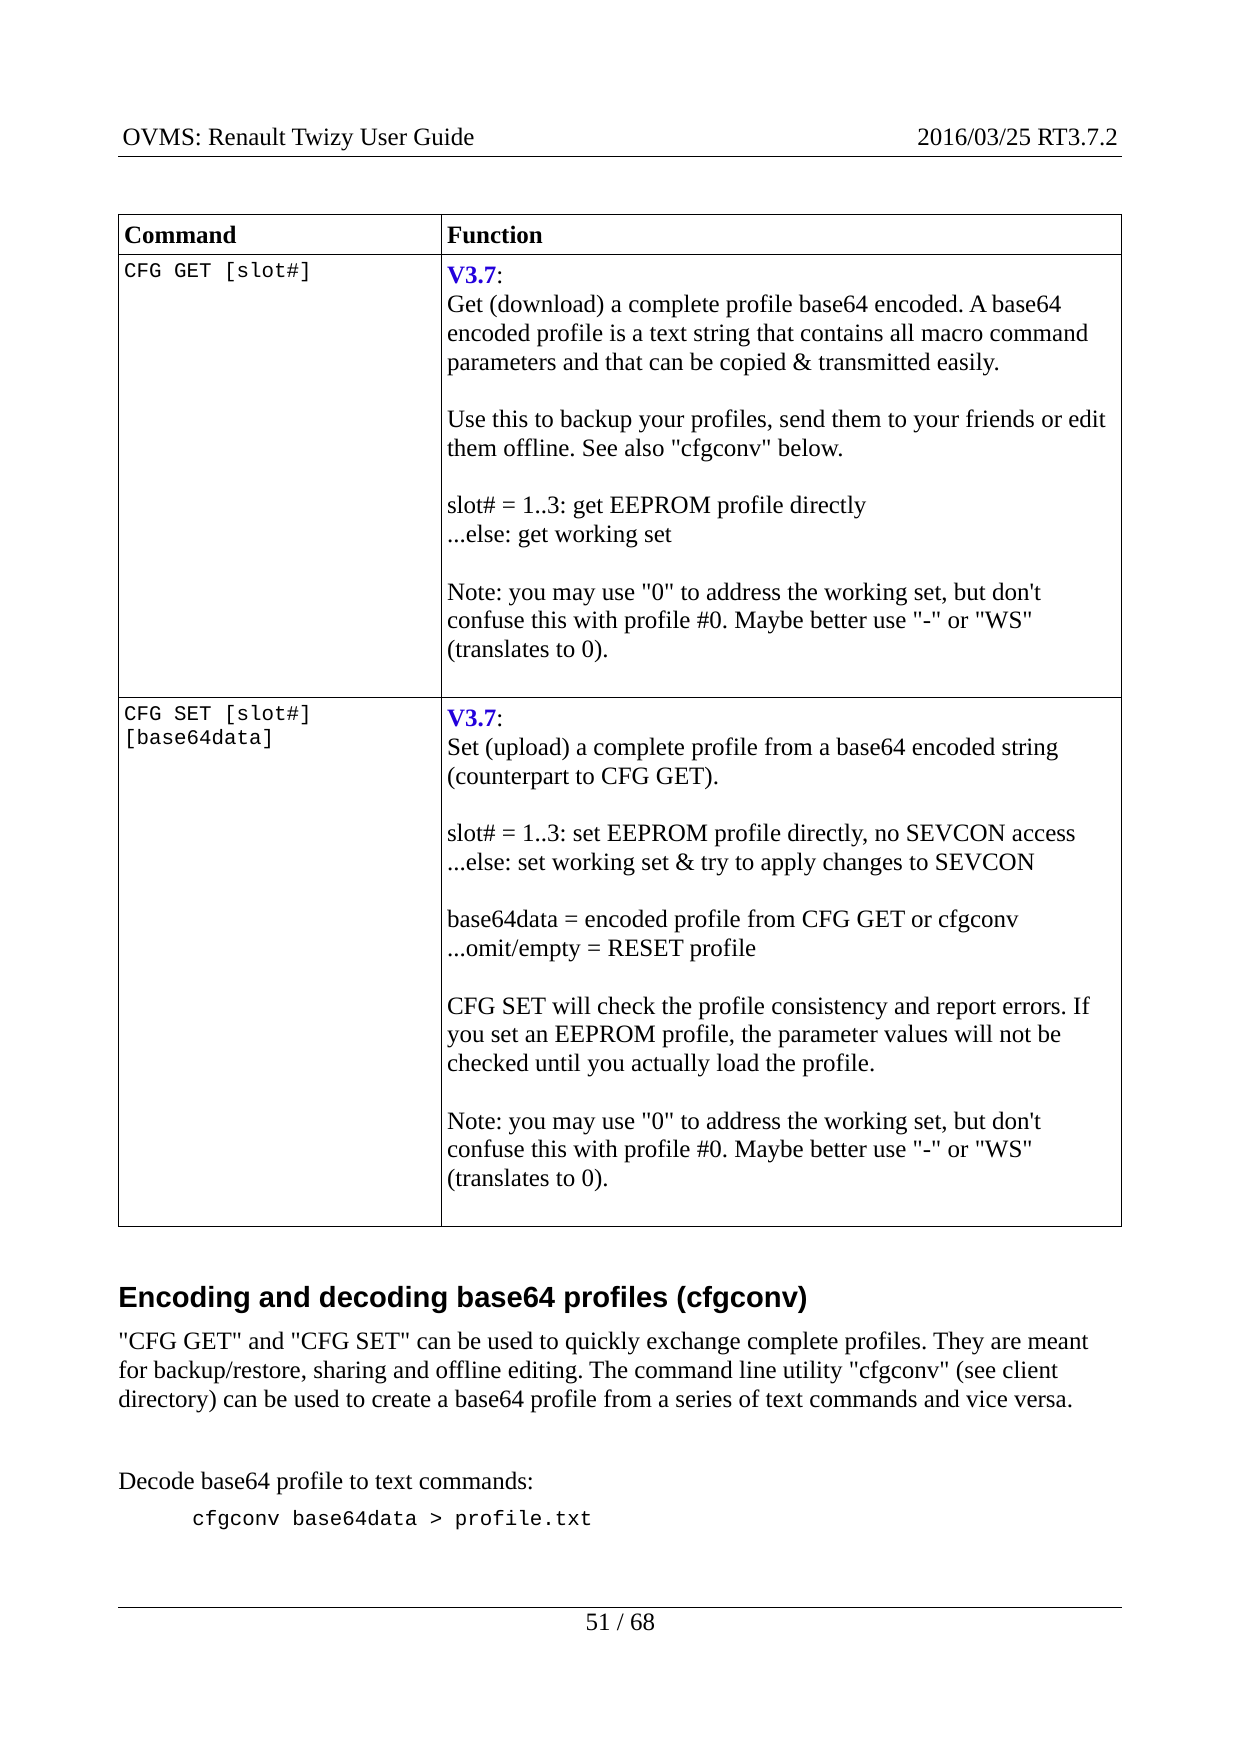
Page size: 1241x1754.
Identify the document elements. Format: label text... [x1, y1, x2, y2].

subtitle Encoding and decoding base64 profiles (cfgconv) [118, 1280, 1122, 1314]
table_cell V3.7: Set (upload) a complete profile from a base64 encoded string (counterpart to CFG GET). slot# = 1..3: set EEPROM profile directly, no SEVCON access ...else: set working set & try to apply changes to SEVCON base64data = encoded profile from CFG GET or cfgconv ...omit/empty = RESET profile CFG SET will check the profile consistency and report errors. If you set an EEPROM profile, the parameter values will not be checked until you actually load the profile. Note: you may use "0" to address the working set, but don't confuse this with profile #0. Maybe better use "-" or "WS" (translates to 0). [442, 698, 1121, 1226]
table_cell CFG SET [slot#] [base64data] [119, 698, 441, 1226]
text cfgconv base64data > profile.txt [118, 1508, 1122, 1531]
text Decode base64 profile to text commands: [118, 1466, 1122, 1495]
text "CFG GET" and "CFG SET" can be used to quickly exchange complete profiles. They are meant for backup/restore, sharing and offline editing. The command line utility "cfgconv" (see client directory) can be used to create a base64 profile from a series of text commands and vice versa. [118, 1326, 1122, 1413]
table_cell CFG GET [slot#] [119, 255, 441, 697]
table_cell V3.7: Get (download) a complete profile base64 encoded. A base64 encoded profile is a text string that contains all macro command parameters and that can be copied & transmitted easily. Use this to backup your profiles, send them to your friends or edit them offline. See also "cfgconv" below. slot# = 1..3: get EEPROM profile directly ...else: get working set Note: you may use "0" to address the working set, but don't confuse this with profile #0. Maybe better use "-" or "WS" (translates to 0). [442, 255, 1121, 697]
table_header Function [442, 215, 1121, 254]
table_header Command [119, 215, 441, 254]
